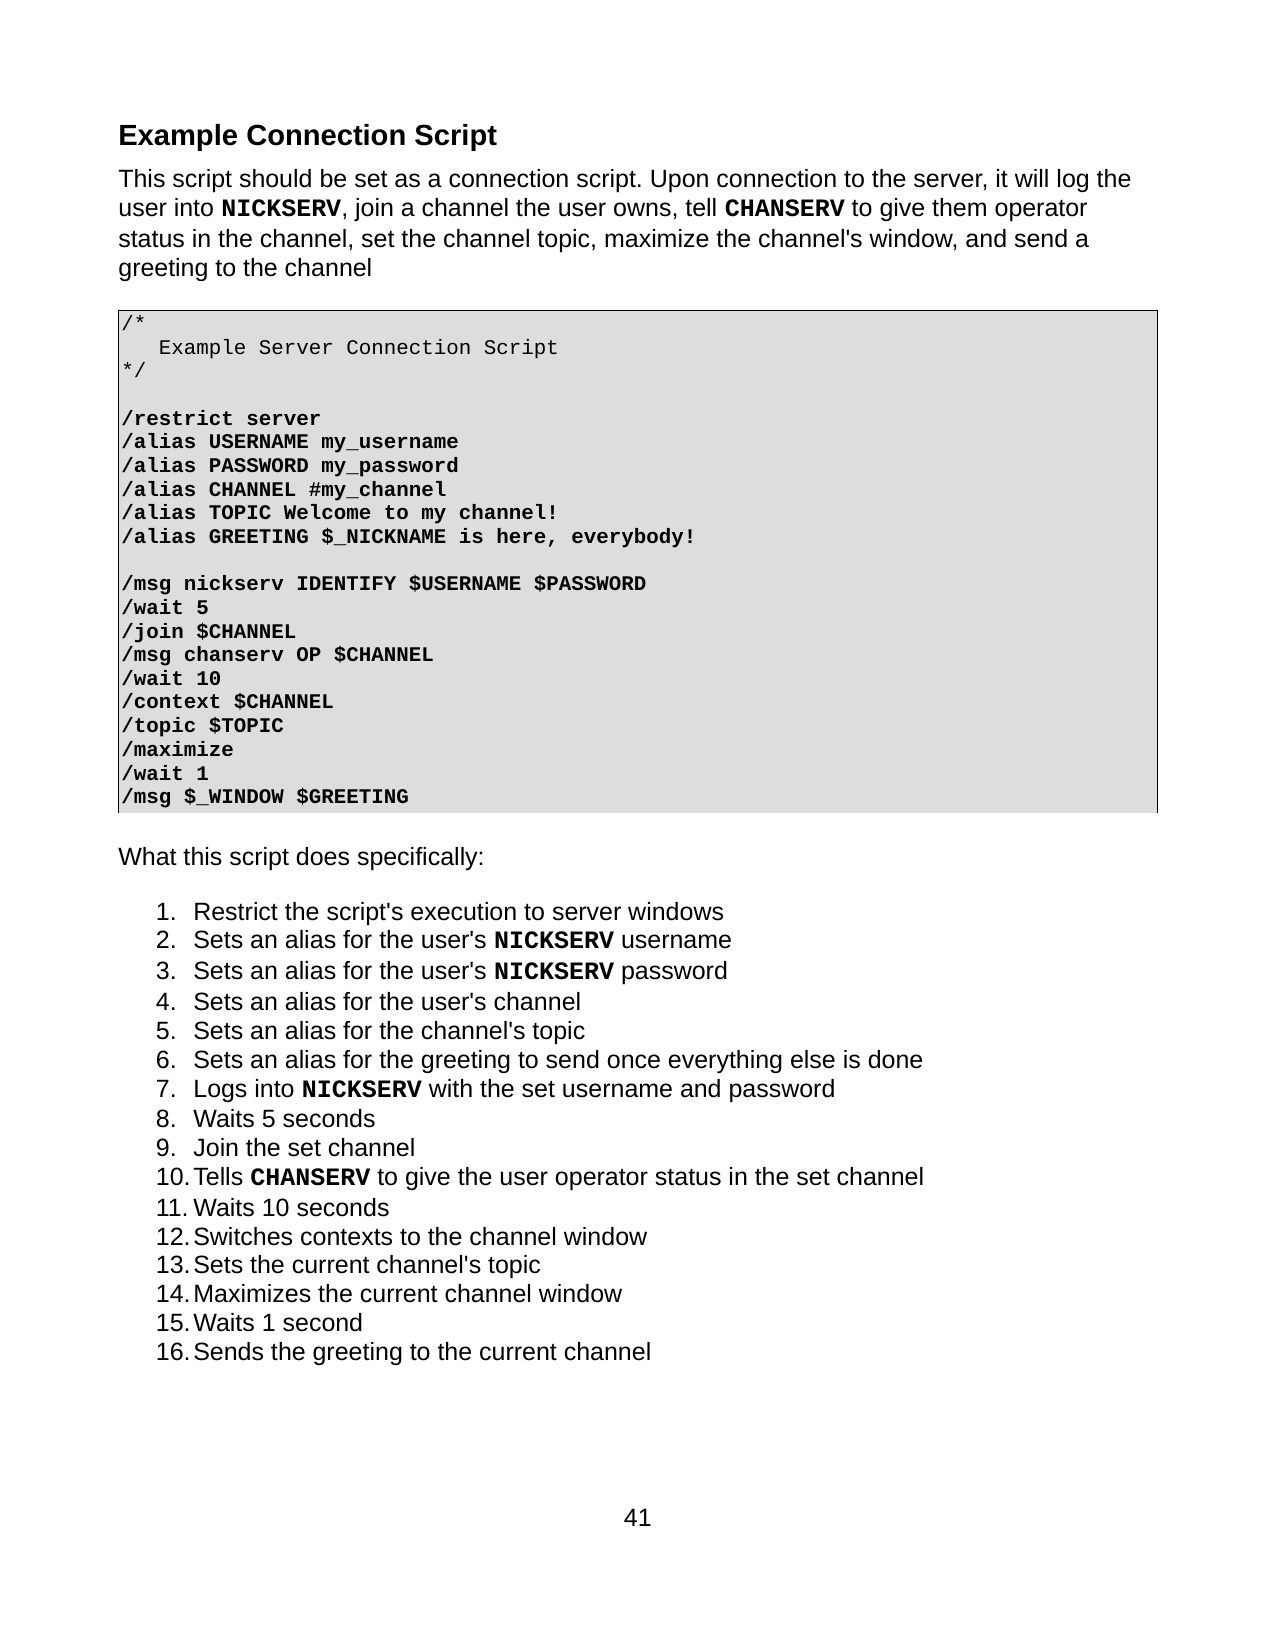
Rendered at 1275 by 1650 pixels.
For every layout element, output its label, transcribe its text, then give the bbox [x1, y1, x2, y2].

subtitle Example Connection Script [118, 118, 1157, 152]
list Sets an alias for the user's channel [156, 987, 1157, 1016]
list Sets an alias for the user's NICKSERV username [156, 925, 1157, 956]
list Join the set channel [156, 1133, 1157, 1162]
table_header /* Example Server Connection Script */ /restrict server /alias USERNAME my_username /alias PASSWORD my_password /alias CHANNEL #my_channel /alias TOPIC Welcome to my channel! /alias GREETING $_NICKNAME is here, everybody! /msg nickserv IDENTIFY $USERNAME $PASSWORD /wait 5 /join $CHANNEL /msg chanserv OP $CHANNEL /wait 10 /context $CHANNEL /topic $TOPIC /maximize /wait 1 /msg $_WINDOW $GREETING [119, 311, 1157, 813]
list Waits 10 seconds [156, 1193, 1157, 1222]
text What this script does specifically: [118, 842, 1157, 870]
list Switches contexts to the channel window [156, 1222, 1157, 1250]
list Sets an alias for the greeting to send once everything else is done [156, 1045, 1157, 1073]
list Maximizes the current channel window [156, 1279, 1157, 1308]
list Restrict the script's execution to server windows [156, 897, 1157, 925]
list Tells CHANSERV to give the user operator status in the set channel [156, 1162, 1157, 1193]
list Sets the current channel's topic [156, 1250, 1157, 1279]
list Waits 5 seconds [156, 1104, 1157, 1133]
list Logs into NICKSERV with the set username and password [156, 1073, 1157, 1104]
list Sets an alias for the user's NICKSERV password [156, 956, 1157, 987]
text This script should be set as a connection script. Upon connection to the server, it will log the user into NICKSERV, join a channel the user owns, tell CHANSERV to give them operator status in the channel, set the channel topic, maximize the channel's window, and send a greeting to the channel [118, 164, 1157, 281]
list Sends the greeting to the current channel [156, 1337, 1157, 1365]
list Sets an alias for the channel's topic [156, 1016, 1157, 1045]
list Waits 1 second [156, 1308, 1157, 1337]
